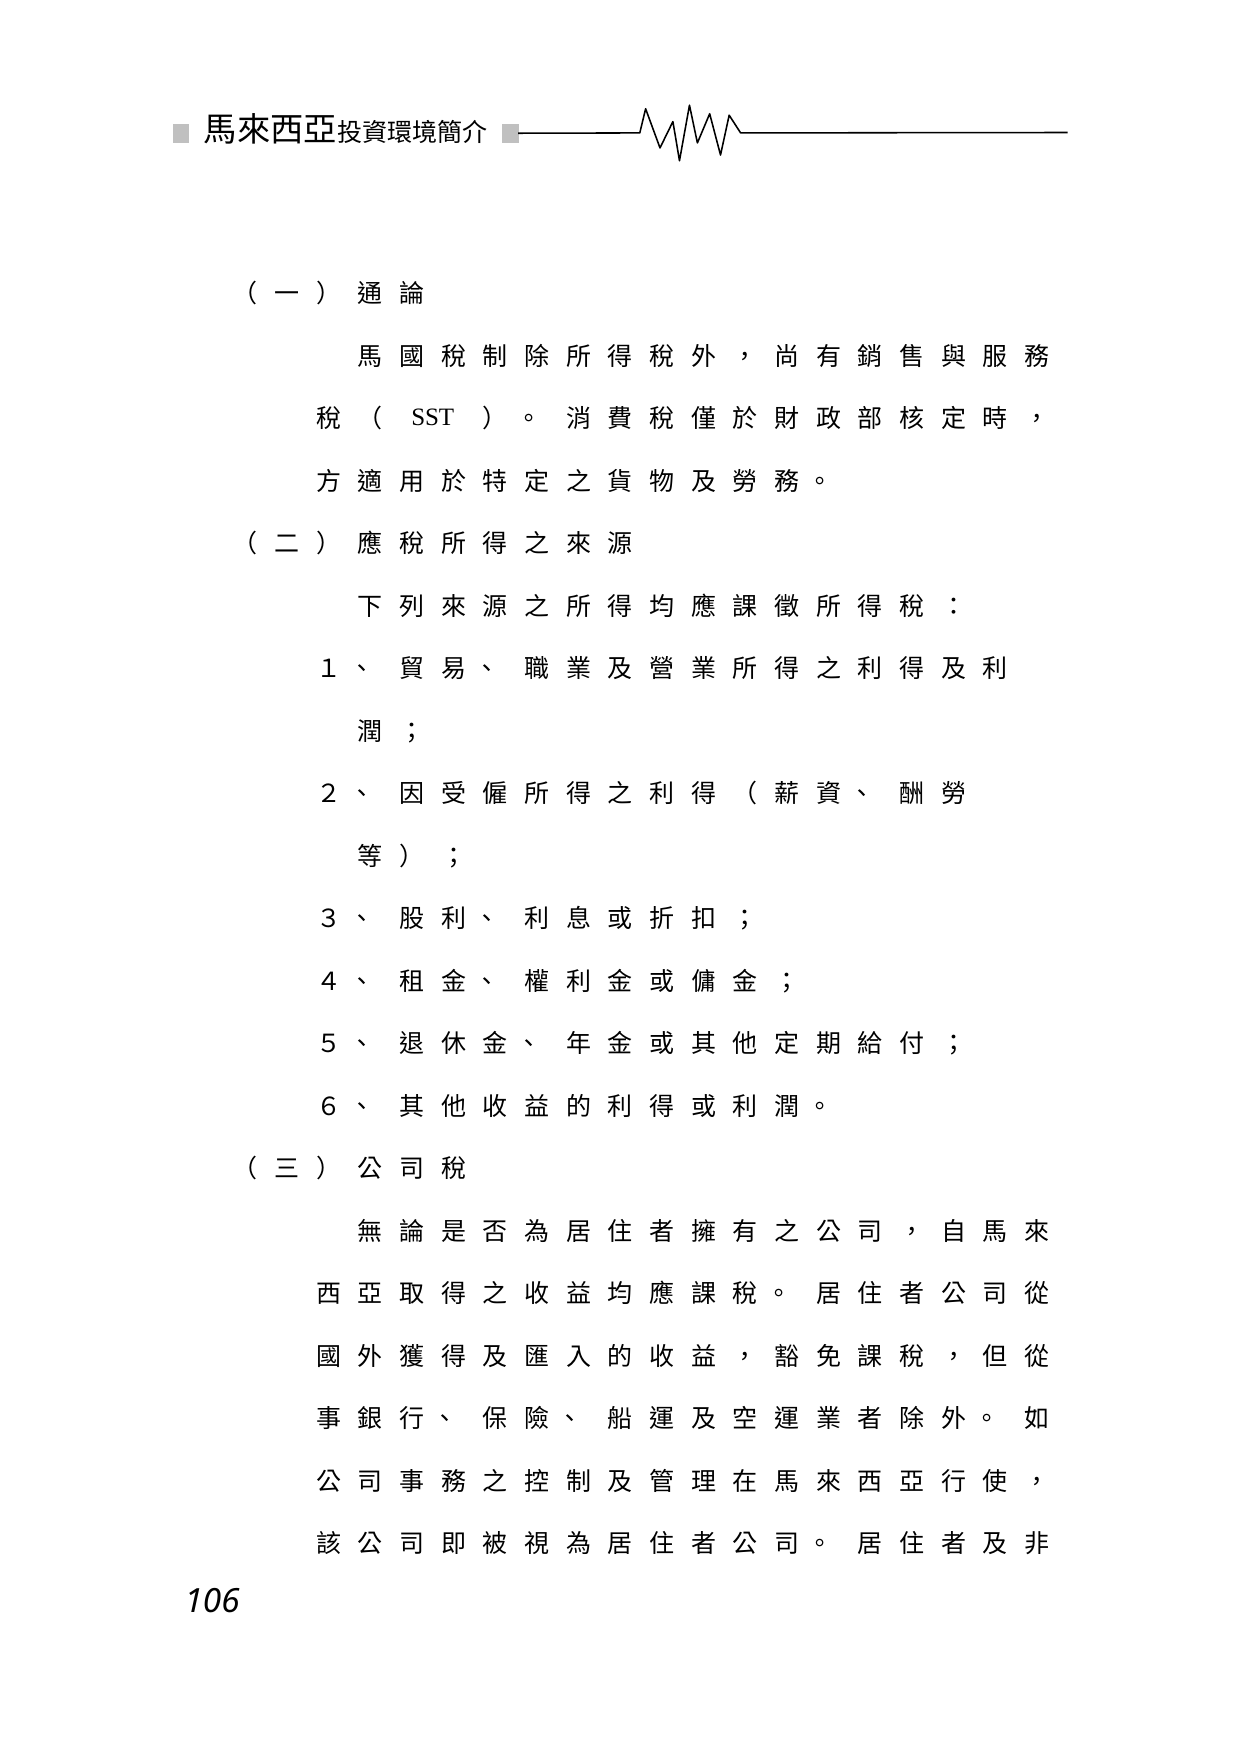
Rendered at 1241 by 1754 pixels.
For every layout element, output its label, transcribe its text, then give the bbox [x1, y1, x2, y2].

text （一）通論 [207, 250, 1058, 313]
text 下列來源之所得均應課徵所得稅： [281, 563, 1058, 625]
text 無論是否為居住者擁有之公司，自馬來西亞取得之收益均應課稅。居住者公司從國外獲得及匯入的收益，豁免課稅，但從事銀行、保險、船運及空運業者除外。如公司事務之控制及管理在馬來西亞行使，該公司即被視為居住者公司。居住者及非 [281, 1188, 1058, 1563]
text ４、租金、權利金或傭金； [281, 938, 1058, 1000]
text ６、其他收益的利得或利潤。 [281, 1063, 1058, 1125]
text ５、退休金、年金或其他定期給付； [281, 1000, 1058, 1063]
text （三）公司稅 [207, 1125, 1058, 1188]
text ２、因受僱所得之利得（薪資、酬勞等）； [281, 750, 1058, 875]
text １、貿易、職業及營業所得之利得及利潤； [281, 625, 1058, 750]
text （二）應稅所得之來源 [207, 500, 1058, 563]
text ３、股利、利息或折扣； [281, 875, 1058, 938]
text 馬國稅制除所得稅外，尚有銷售與服務稅（SST）。消費稅僅於財政部核定時，方適用於特定之貨物及勞務。 [281, 313, 1058, 500]
